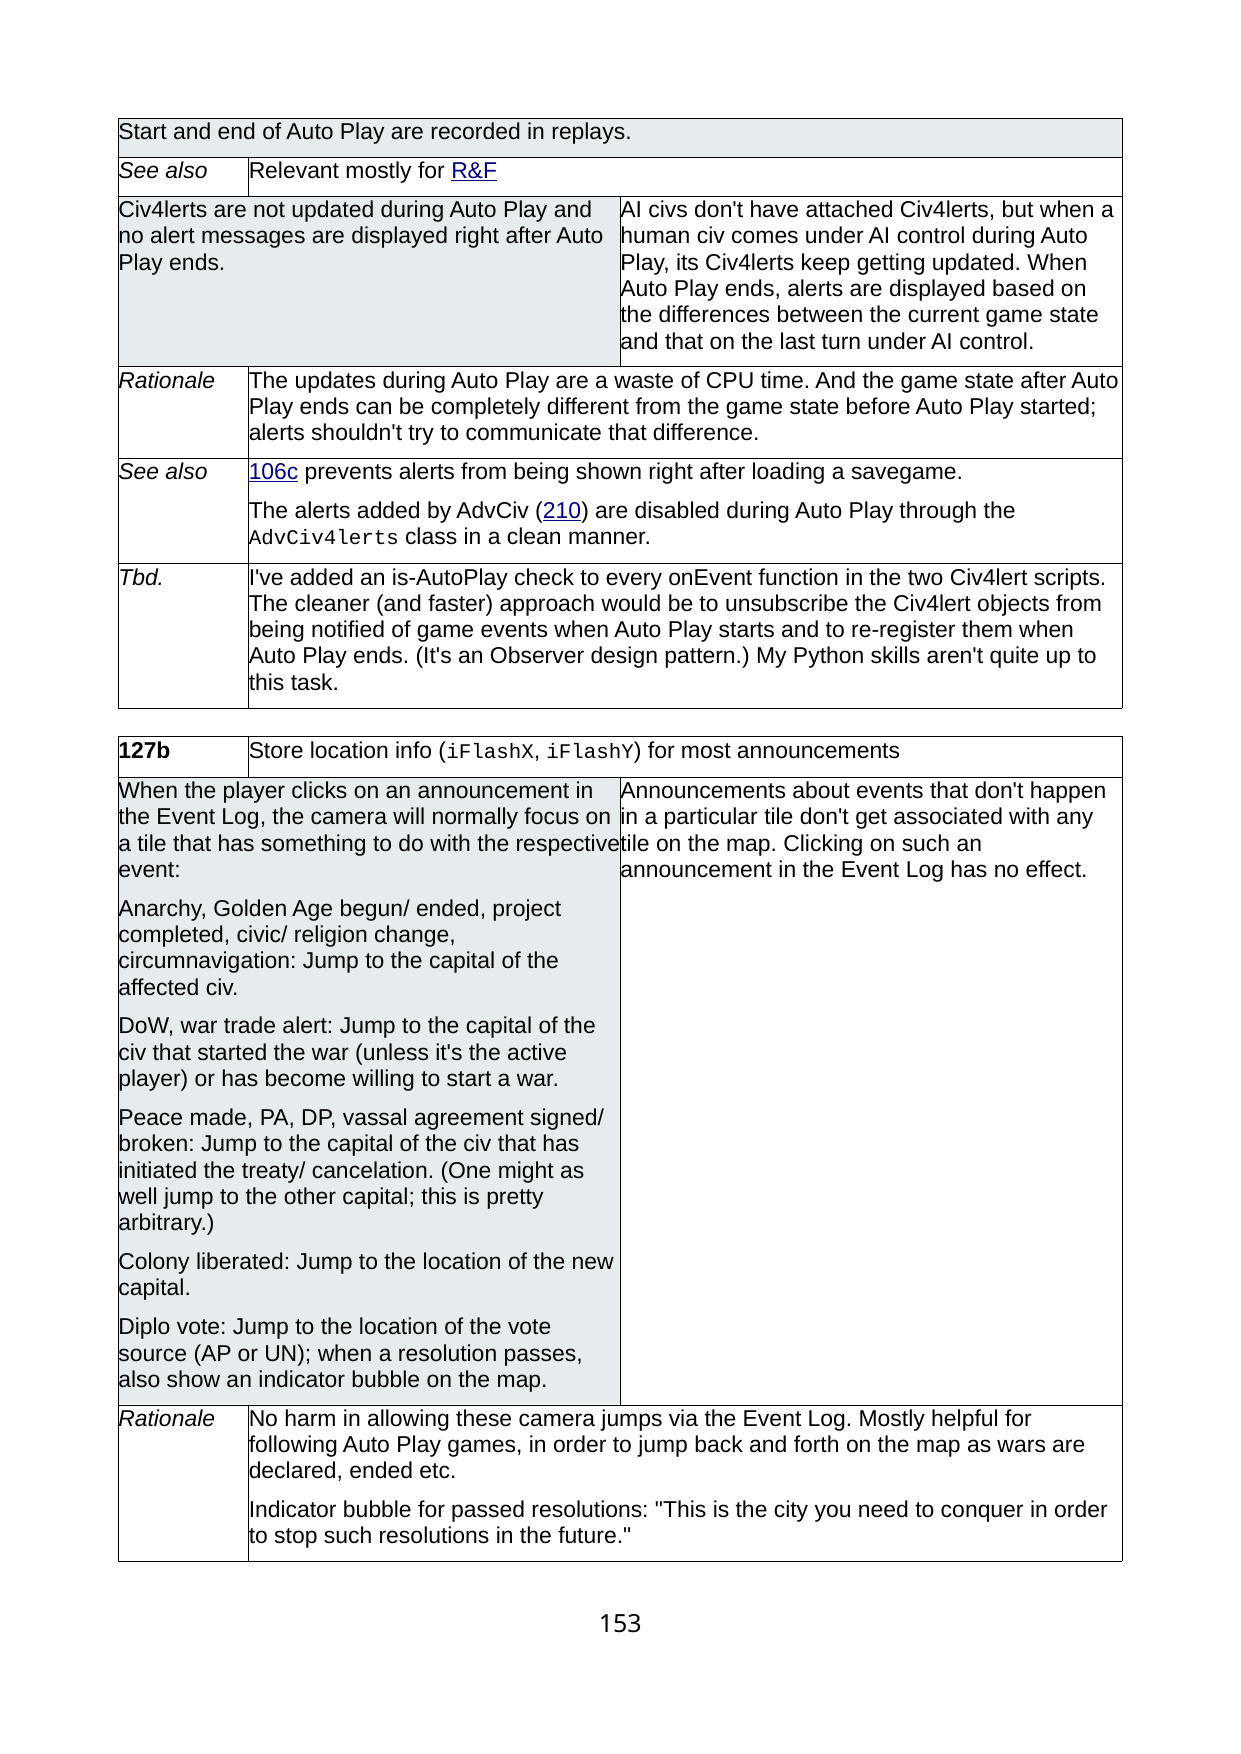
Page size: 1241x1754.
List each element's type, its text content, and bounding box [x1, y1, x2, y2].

table_cell AI civs don't have attached Civ4lerts, but when a human civ comes under AI control during Auto Play, its Civ4lerts keep getting updated. When Auto Play ends, alerts are displayed based on the differences between the current game state and that on the last turn under AI control. [621, 197, 1122, 366]
table_cell Tbd. [119, 564, 248, 708]
table_header 127b [119, 737, 248, 777]
table_cell Relevant mostly for R&F [249, 158, 1122, 196]
table_cell Civ4lerts are not updated during Auto Play and no alert messages are displayed right after Auto Play ends. [119, 197, 620, 366]
table_cell Rationale [119, 1406, 248, 1561]
table_cell The updates during Auto Play are a waste of CPU time. And the game state after Auto Play ends can be completely different from the game state before Auto Play started; alerts shouldn't try to communicate that difference. [249, 367, 1122, 458]
table_cell Announcements about events that don't happen in a particular tile don't get associated with any tile on the map. Clicking on such an announcement in the Event Log has no effect. [621, 778, 1122, 1404]
table_cell I've added an is-AutoPlay check to every onEvent function in the two Civ4lert scripts. The cleaner (and faster) approach would be to unsubscribe the Civ4lert objects from being notified of game events when Auto Play starts and to re-register them when Auto Play ends. (It's an Observer design pattern.) My Python skills aren't quite up to this task. [249, 564, 1122, 708]
table_cell When the player clicks on an announcement in the Event Log, the camera will normally focus on a tile that has something to do with the respective event: Anarchy, Golden Age begun/ ended, project completed, civic/ religion change, circumnavigation: Jump to the capital of the affected civ. DoW, war trade alert: Jump to the capital of the civ that started the war (unless it's the active player) or has become willing to start a war. Peace made, PA, DP, vassal agreement signed/ broken: Jump to the capital of the civ that has initiated the treaty/ cancelation. (One might as well jump to the other capital; this is pretty arbitrary.) Colony liberated: Jump to the location of the new capital. Diplo vote: Jump to the location of the vote source (AP or UN); when a resolution passes, also show an indicator bubble on the map. [119, 778, 620, 1404]
table_cell Start and end of Auto Play are recorded in replays. [119, 119, 1122, 157]
table_header Store location info (iFlashX, iFlashY) for most announcements [249, 737, 1122, 777]
table_cell Rationale [119, 367, 248, 458]
table_cell 106c prevents alerts from being shown right after loading a savegame. The alerts added by AdvCiv (210) are disabled during Auto Play through the AdvCiv4lerts class in a clean manner. [249, 459, 1122, 563]
table_cell No harm in allowing these camera jumps via the Event Log. Mostly helpful for following Auto Play games, in order to jump back and forth on the map as wars are declared, ended etc. Indicator bubble for passed resolutions: "This is the city you need to conquer in order to stop such resolutions in the future." [249, 1406, 1122, 1561]
table_cell See also [119, 459, 248, 563]
table_cell See also [119, 158, 248, 196]
